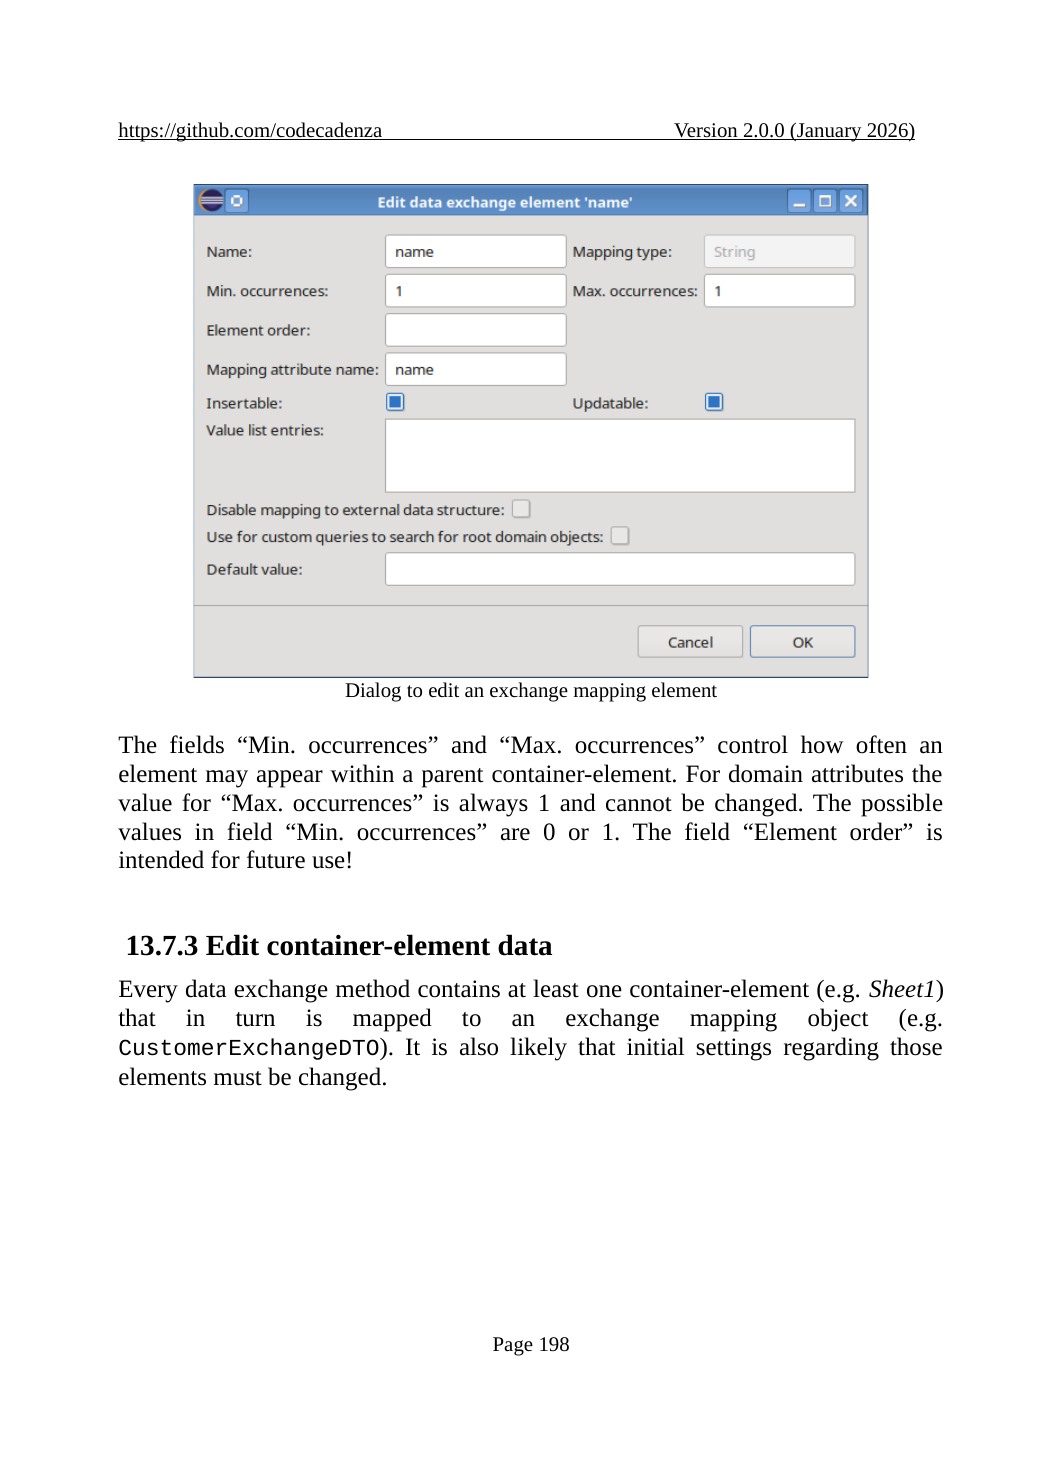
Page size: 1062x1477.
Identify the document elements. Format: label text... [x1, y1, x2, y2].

text Dialog to edit an exchange mapping element [193, 678, 868, 702]
text The fields “Min. occurrences” and “Max. occurrences” control how often an element may appear within a parent container-element. For domain attributes the value for “Max. occurrences” is always 1 and cannot be changed. The possible values in field “Min. occurrences” are 0 or 1. The field “Element order” is intended for future use! [118, 731, 944, 874]
subtitle Edit container-element data [118, 928, 944, 962]
text Every data exchange method contains at least one container-element (e.g. Sheet1) that in turn is mapped to an exchange mapping object (e.g. CustomerExchangeDTO). It is also likely that initial settings regarding those elements must be changed. [118, 974, 944, 1091]
picture [193, 184, 869, 678]
